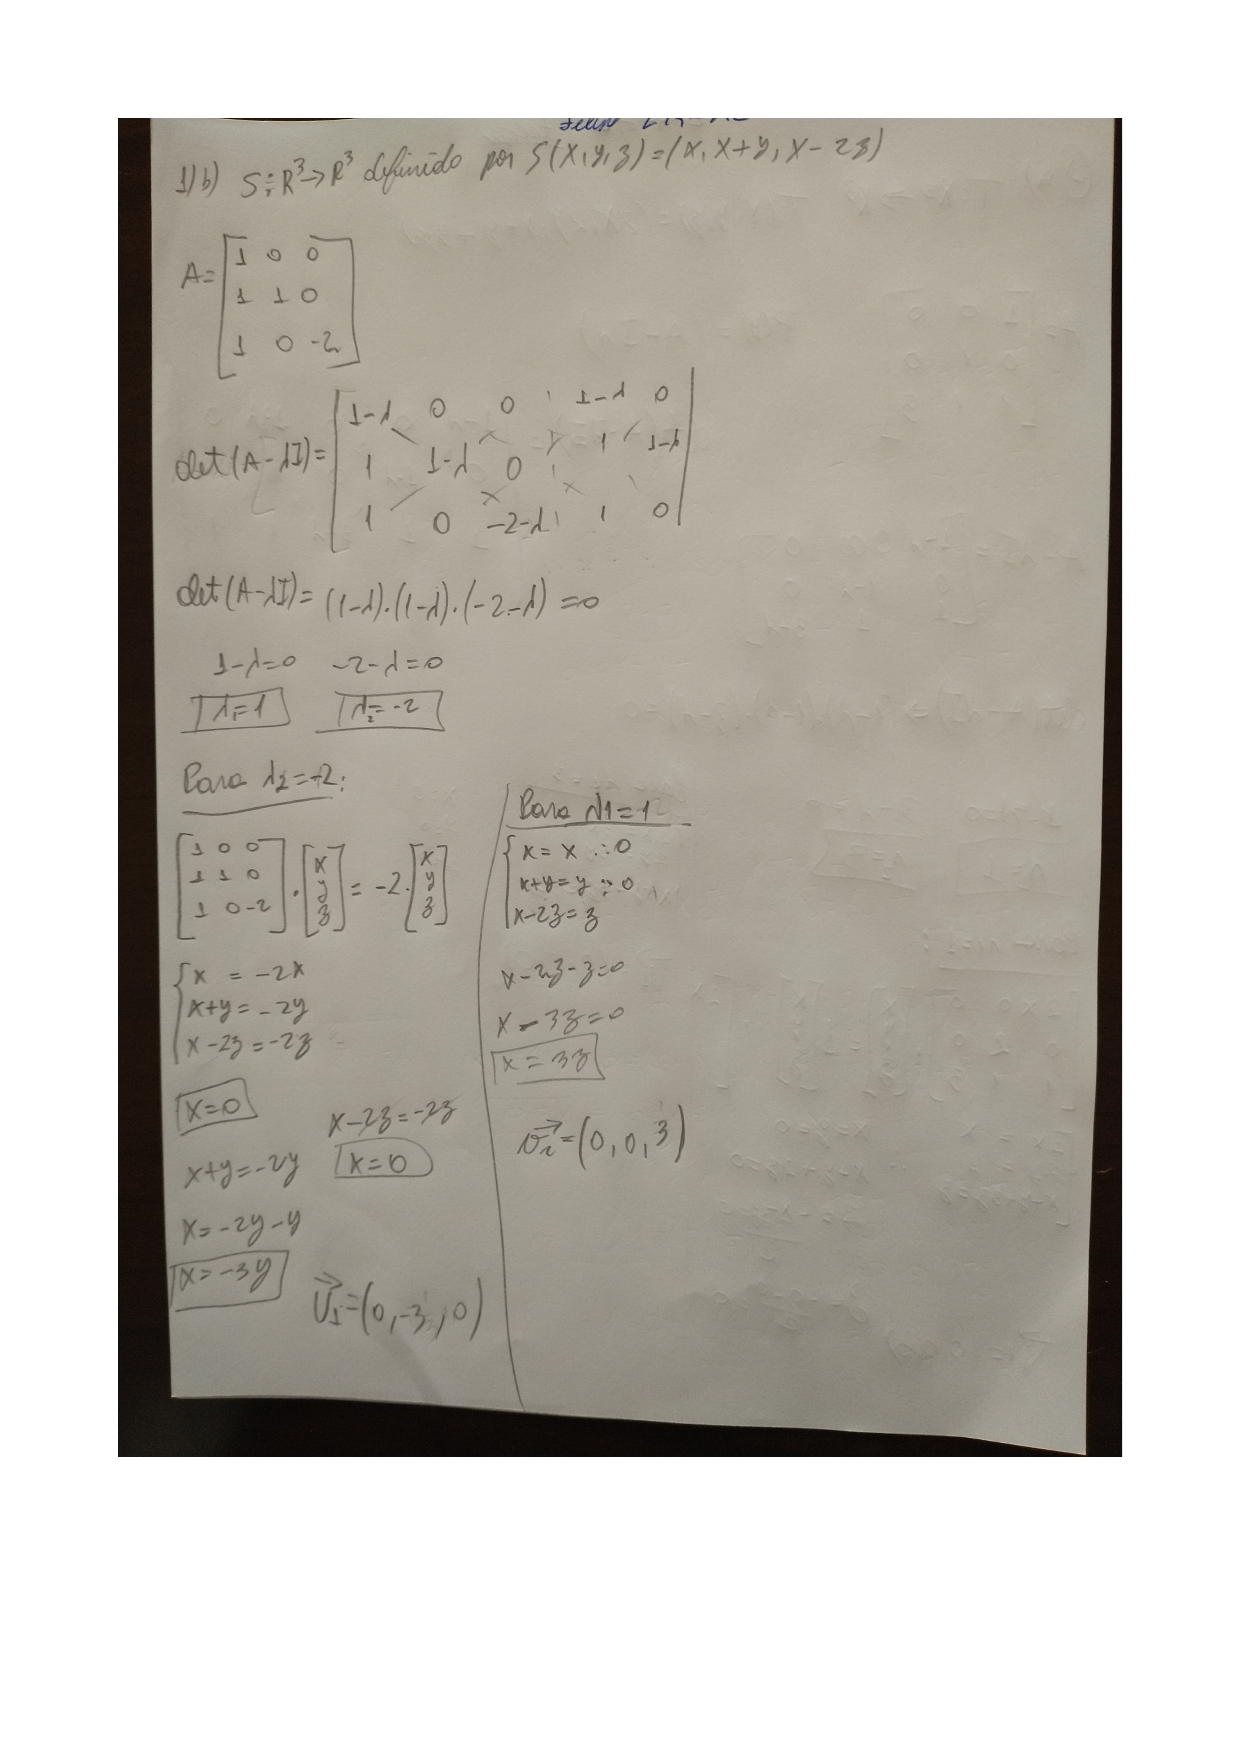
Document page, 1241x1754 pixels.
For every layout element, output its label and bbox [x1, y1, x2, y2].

picture [118, 118, 1123, 1457]
